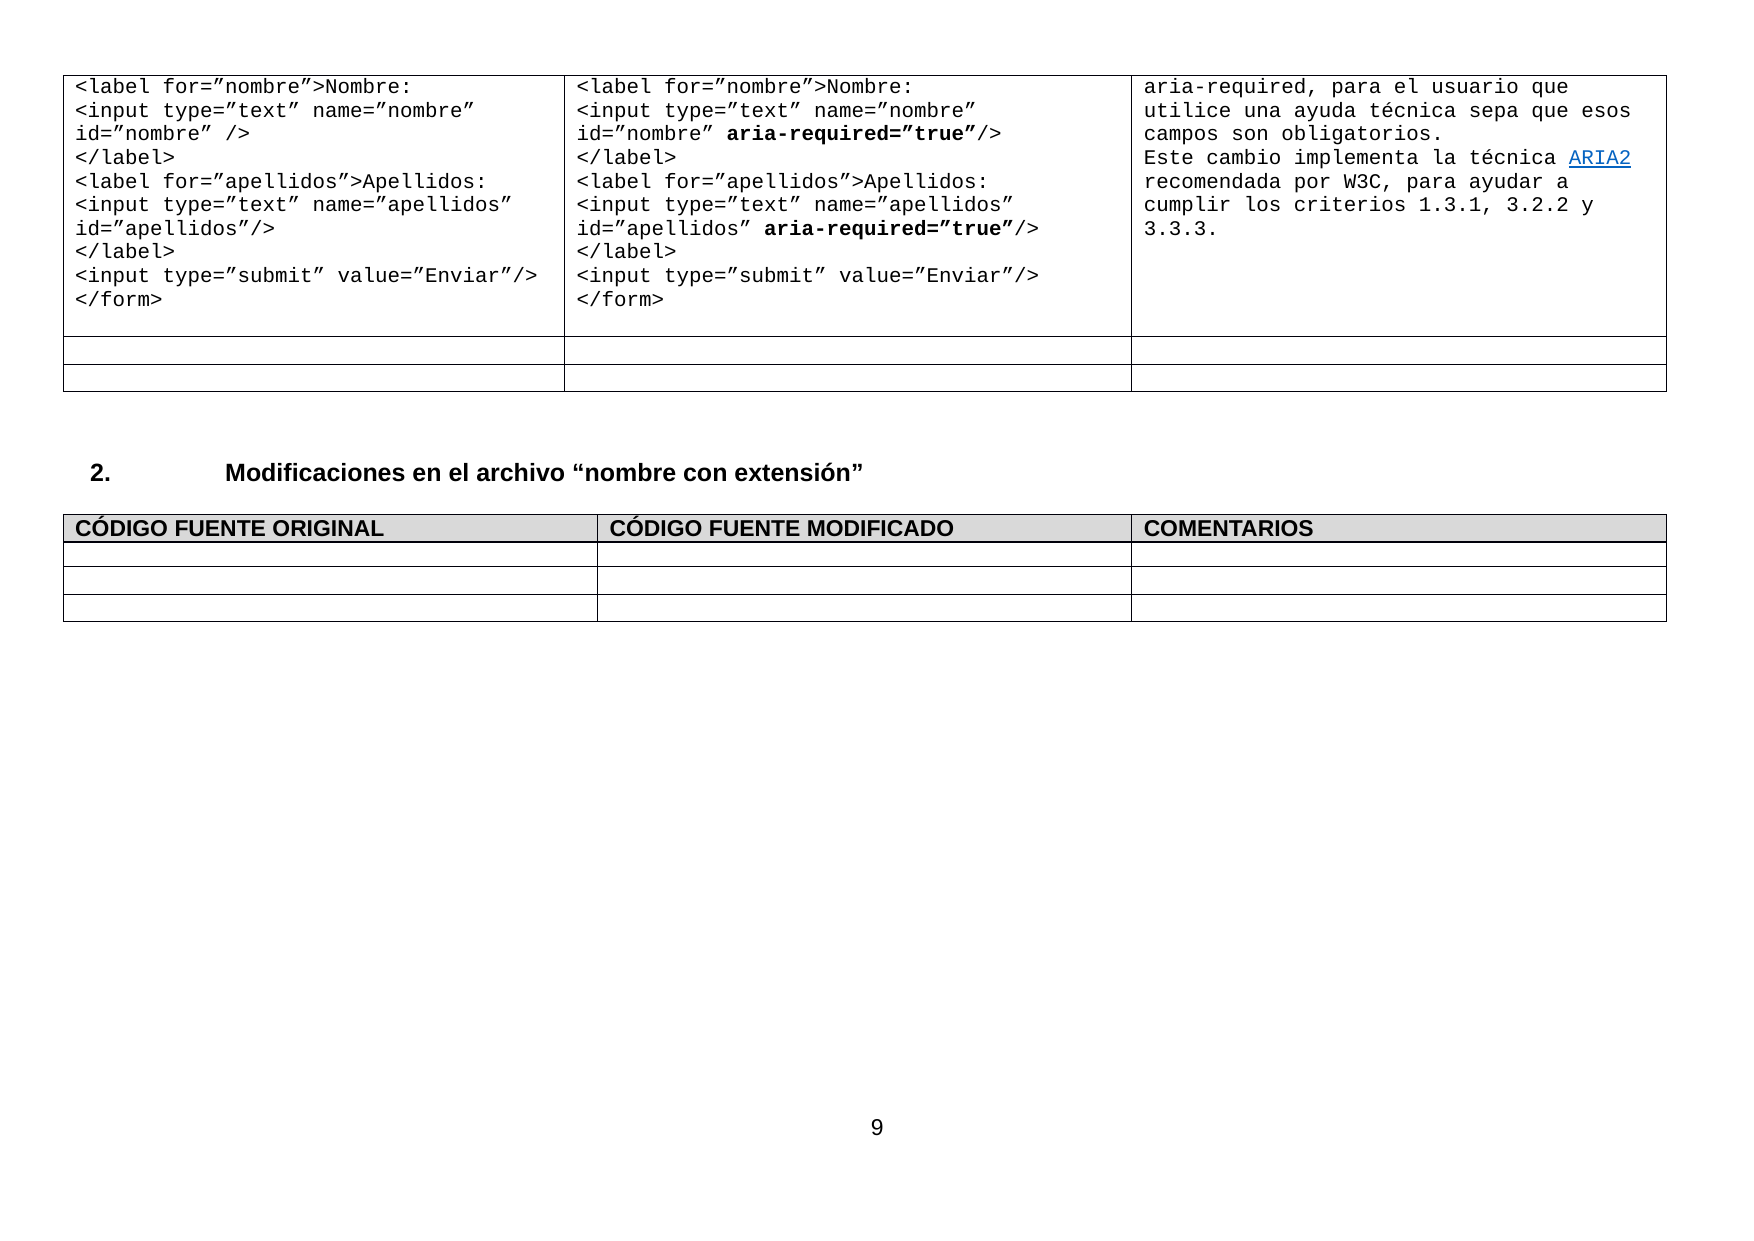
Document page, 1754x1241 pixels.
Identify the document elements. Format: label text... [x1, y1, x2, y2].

table_cell [598, 543, 1131, 566]
table_cell [1132, 365, 1666, 391]
table_header CÓDIGO FUENTE ORIGINAL [64, 515, 597, 541]
table_cell [1132, 337, 1666, 363]
table_cell [598, 567, 1131, 593]
table_cell [1132, 543, 1666, 566]
table_cell [64, 543, 597, 566]
table_cell [64, 595, 597, 621]
table_cell <label for=”nombre”>Nombre: <input type=”text” name=”nombre” id=”nombre” /> </label> <label for=”apellidos”>Apellidos: <input type=”text” name=”apellidos” id=”apellidos”/> </label> <input type=”submit” value=”Enviar”/> </form> [64, 76, 564, 336]
table_cell [1132, 567, 1666, 593]
table_cell [64, 567, 597, 593]
table_cell [64, 337, 564, 363]
subtitle Modificaciones en el archivo “nombre con extensión” [90, 458, 1679, 487]
table_cell [565, 365, 1131, 391]
table_cell [598, 595, 1131, 621]
table_cell [64, 365, 564, 391]
table_header COMENTARIOS [1132, 515, 1666, 541]
table_cell aria-required, para el usuario que utilice una ayuda técnica sepa que esos campos son obligatorios. Este cambio implementa la técnica ARIA2 recomendada por W3C, para ayudar a cumplir los criterios 1.3.1, 3.2.2 y 3.3.3. [1132, 76, 1666, 336]
table_cell <label for=”nombre”>Nombre: <input type=”text” name=”nombre” id=”nombre” aria-required=”true”/> </label> <label for=”apellidos”>Apellidos: <input type=”text” name=”apellidos” id=”apellidos” aria-required=”true”/> </label> <input type=”submit” value=”Enviar”/> </form> [565, 76, 1131, 336]
table_cell [565, 337, 1131, 363]
table_header CÓDIGO FUENTE MODIFICADO [598, 515, 1131, 541]
table_cell [1132, 595, 1666, 621]
